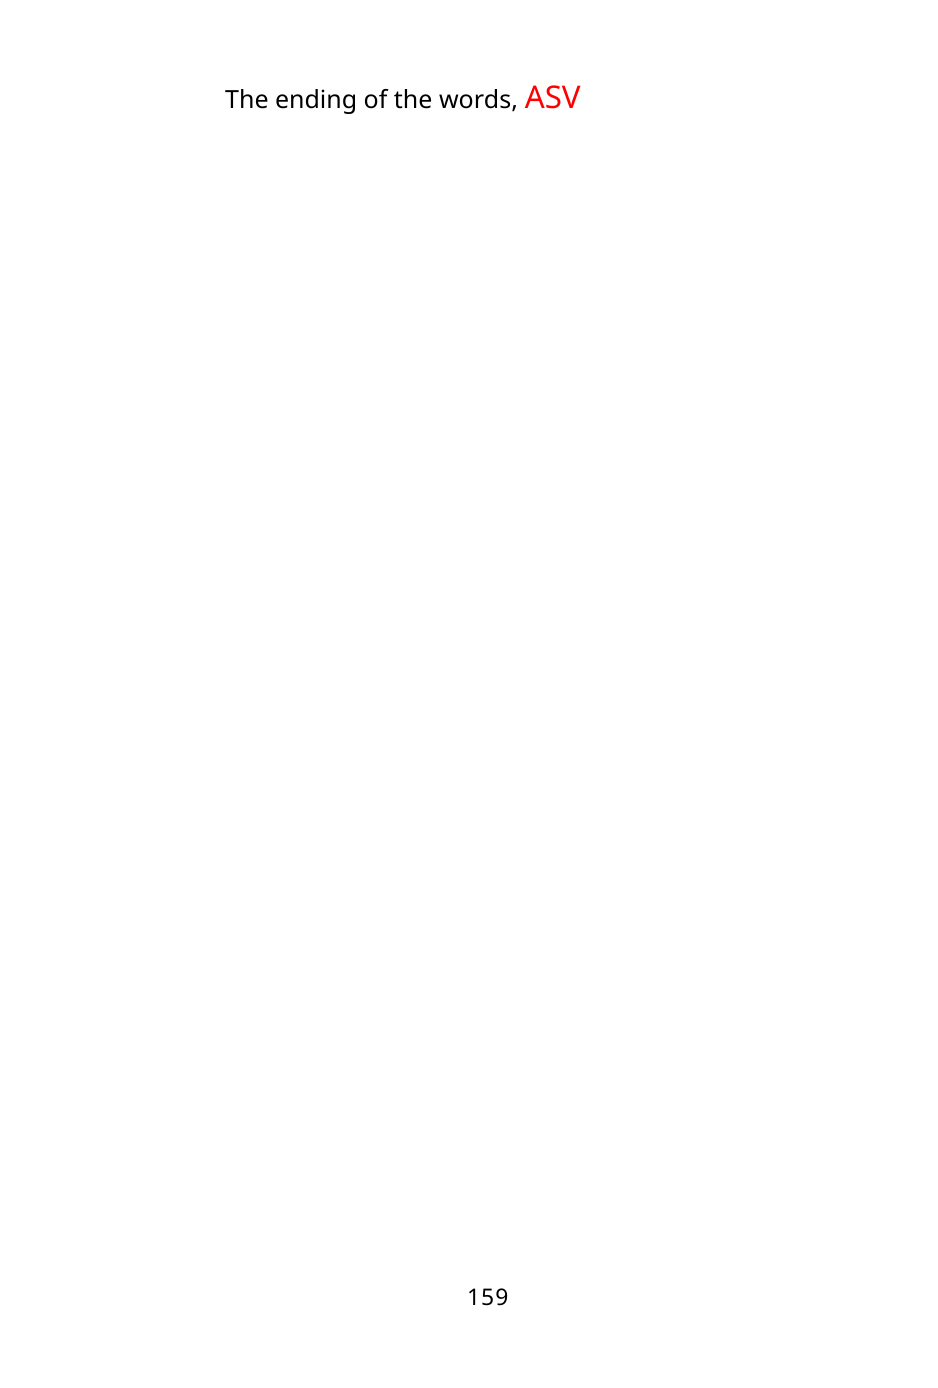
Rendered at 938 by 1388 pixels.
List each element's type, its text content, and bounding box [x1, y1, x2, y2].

text The ending of the words, ASV [225, 75, 862, 118]
